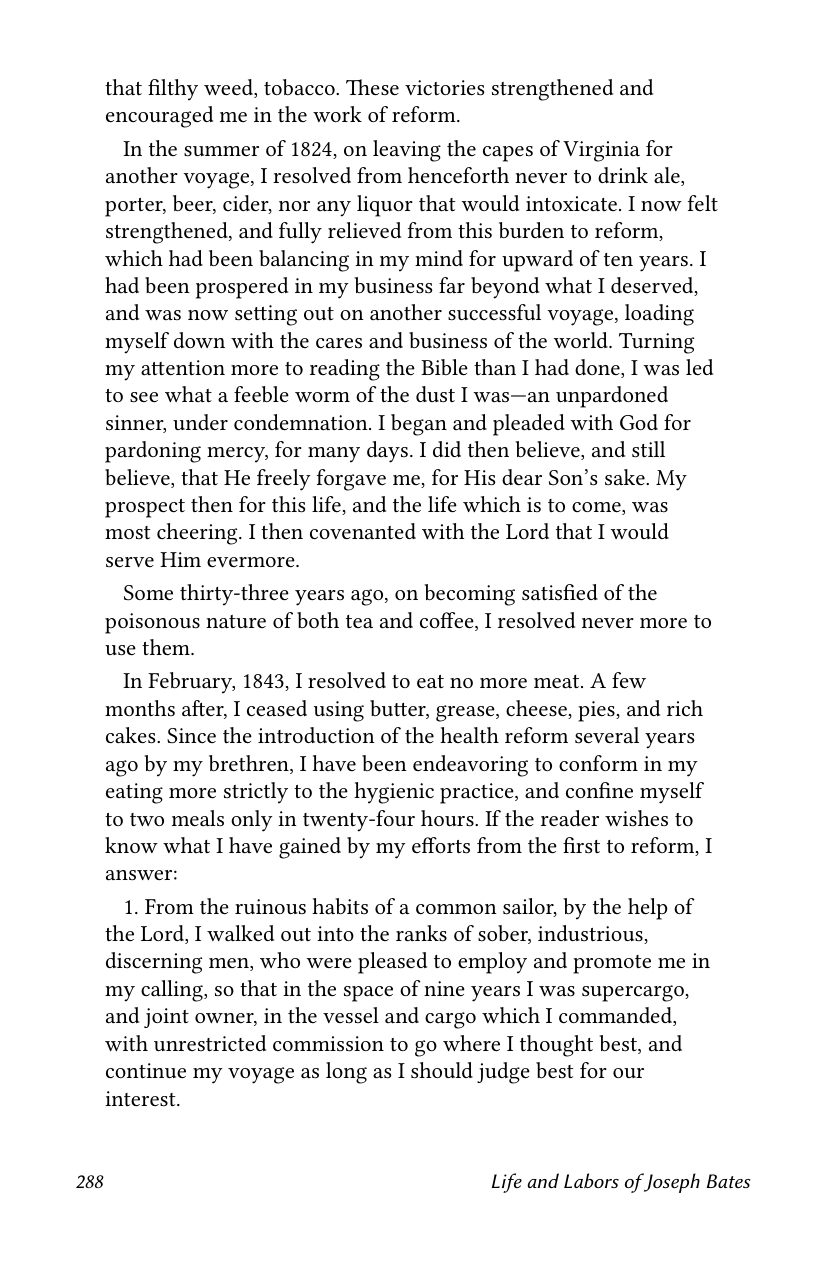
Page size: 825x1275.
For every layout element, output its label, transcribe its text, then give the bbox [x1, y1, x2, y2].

text that filthy weed, tobacco. These victories strengthened and encouraged me in the work of reform. [105, 75, 720, 128]
text In the summer of 1824, on leaving the capes of Virginia for another voyage, I resolved from henceforth never to drink ale, porter, beer, cider, nor any liquor that would intoxicate. I now felt strengthened, and fully relieved from this burden to reform, which had been balancing in my mind for upward of ten years. I had been prospered in my business far beyond what I deserved, and was now setting out on another successful voyage, loading myself down with the cares and business of the world. Turning my attention more to reading the Bible than I had done, I was led to see what a feeble worm of the dust I was—an unpardoned sinner, under condemnation. I began and pleaded with God for pardoning mercy, for many days. I did then believe, and still believe, that He freely forgave me, for His dear Son’s sake. My prospect then for this life, and the life which is to come, was most cheering. I then covenanted with the Lord that I would serve Him evermore. [105, 136, 720, 573]
text 1. From the ruinous habits of a common sailor, by the help of the Lord, I walked out into the ranks of sober, industrious, discerning men, who were pleased to employ and promote me in my calling, so that in the space of nine years I was supercargo, and joint owner, in the vessel and cargo which I commanded, with unrestricted commission to go where I thought best, and continue my voyage as long as I should judge best for our interest. [105, 894, 720, 1112]
text In February, 1843, I resolved to eat no more meat. A few months after, I ceased using butter, grease, cheese, pies, and rich cakes. Since the introduction of the health reform several years ago by my brethren, I have been endeavoring to conform in my eating more strictly to the hygienic practice, and confine myself to two meals only in twenty-four hours. If the reader wishes to know what I have gained by my efforts from the first to reform, I answer: [105, 668, 720, 886]
text Some thirty-three years ago, on becoming satisfied of the poisonous nature of both tea and coffee, I resolved never more to use them. [105, 580, 720, 661]
